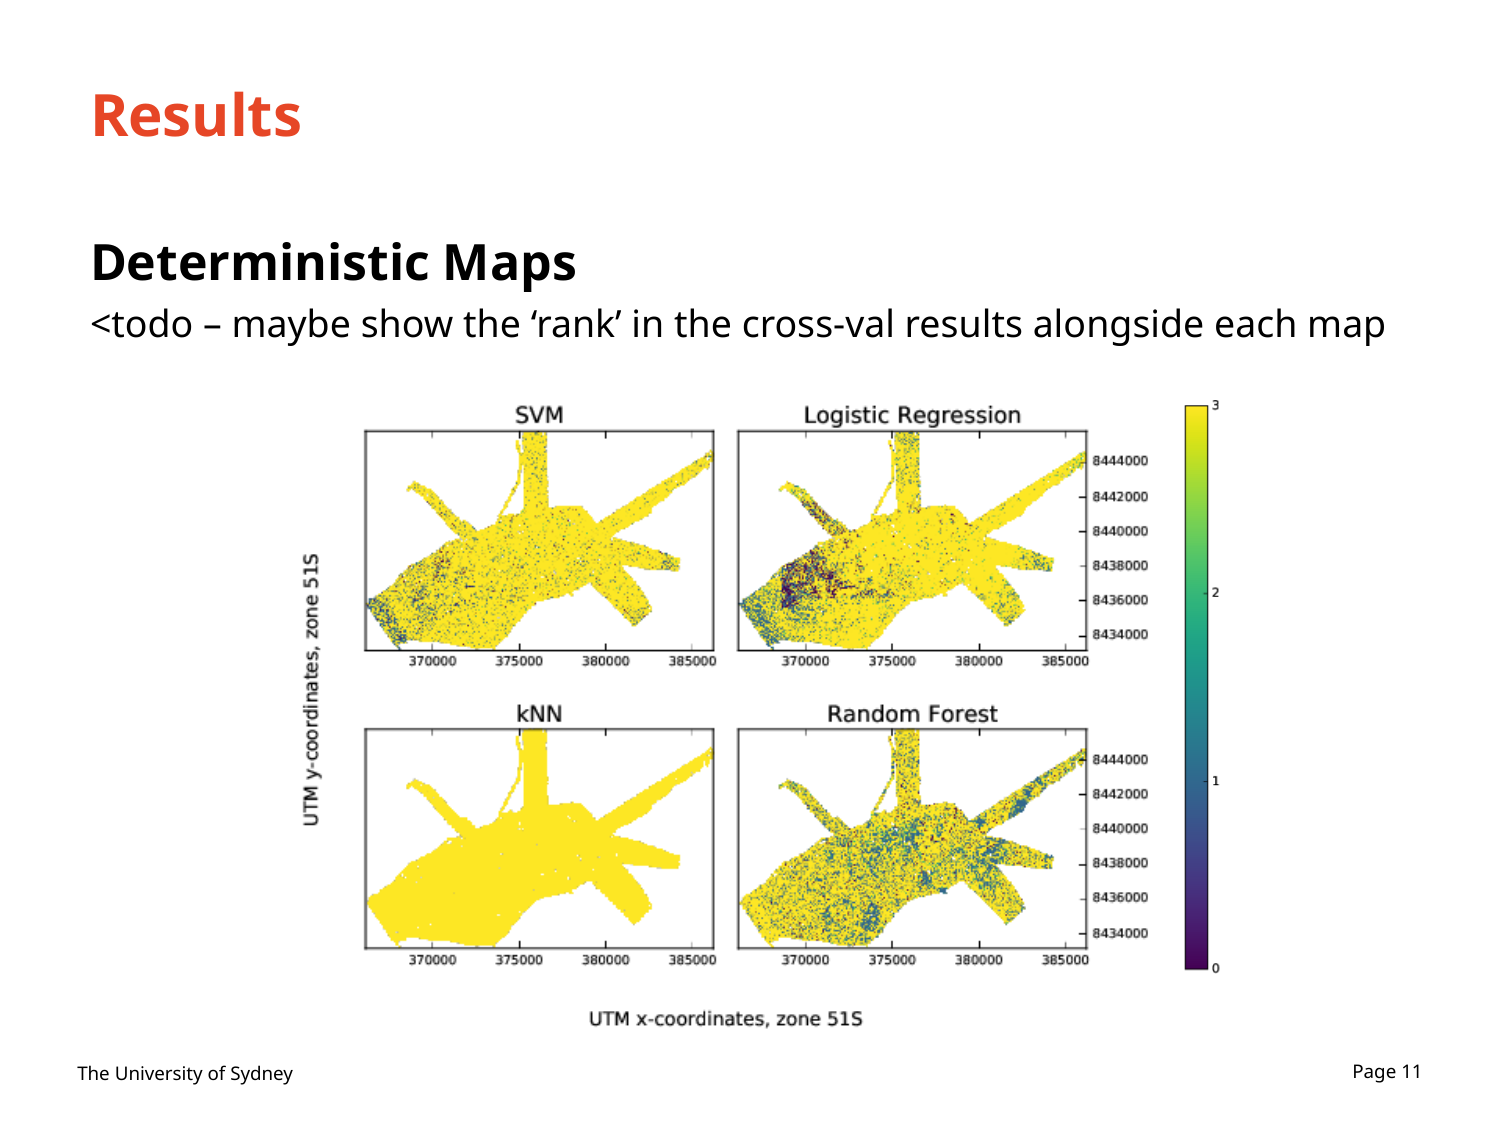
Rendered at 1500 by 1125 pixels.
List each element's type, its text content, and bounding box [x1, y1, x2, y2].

picture [283, 370, 1258, 1046]
list Deterministic Maps <todo – maybe show the ‘rank’ in the cross-val results alongside each map [75, 222, 1425, 331]
title Results [75, 19, 1425, 207]
